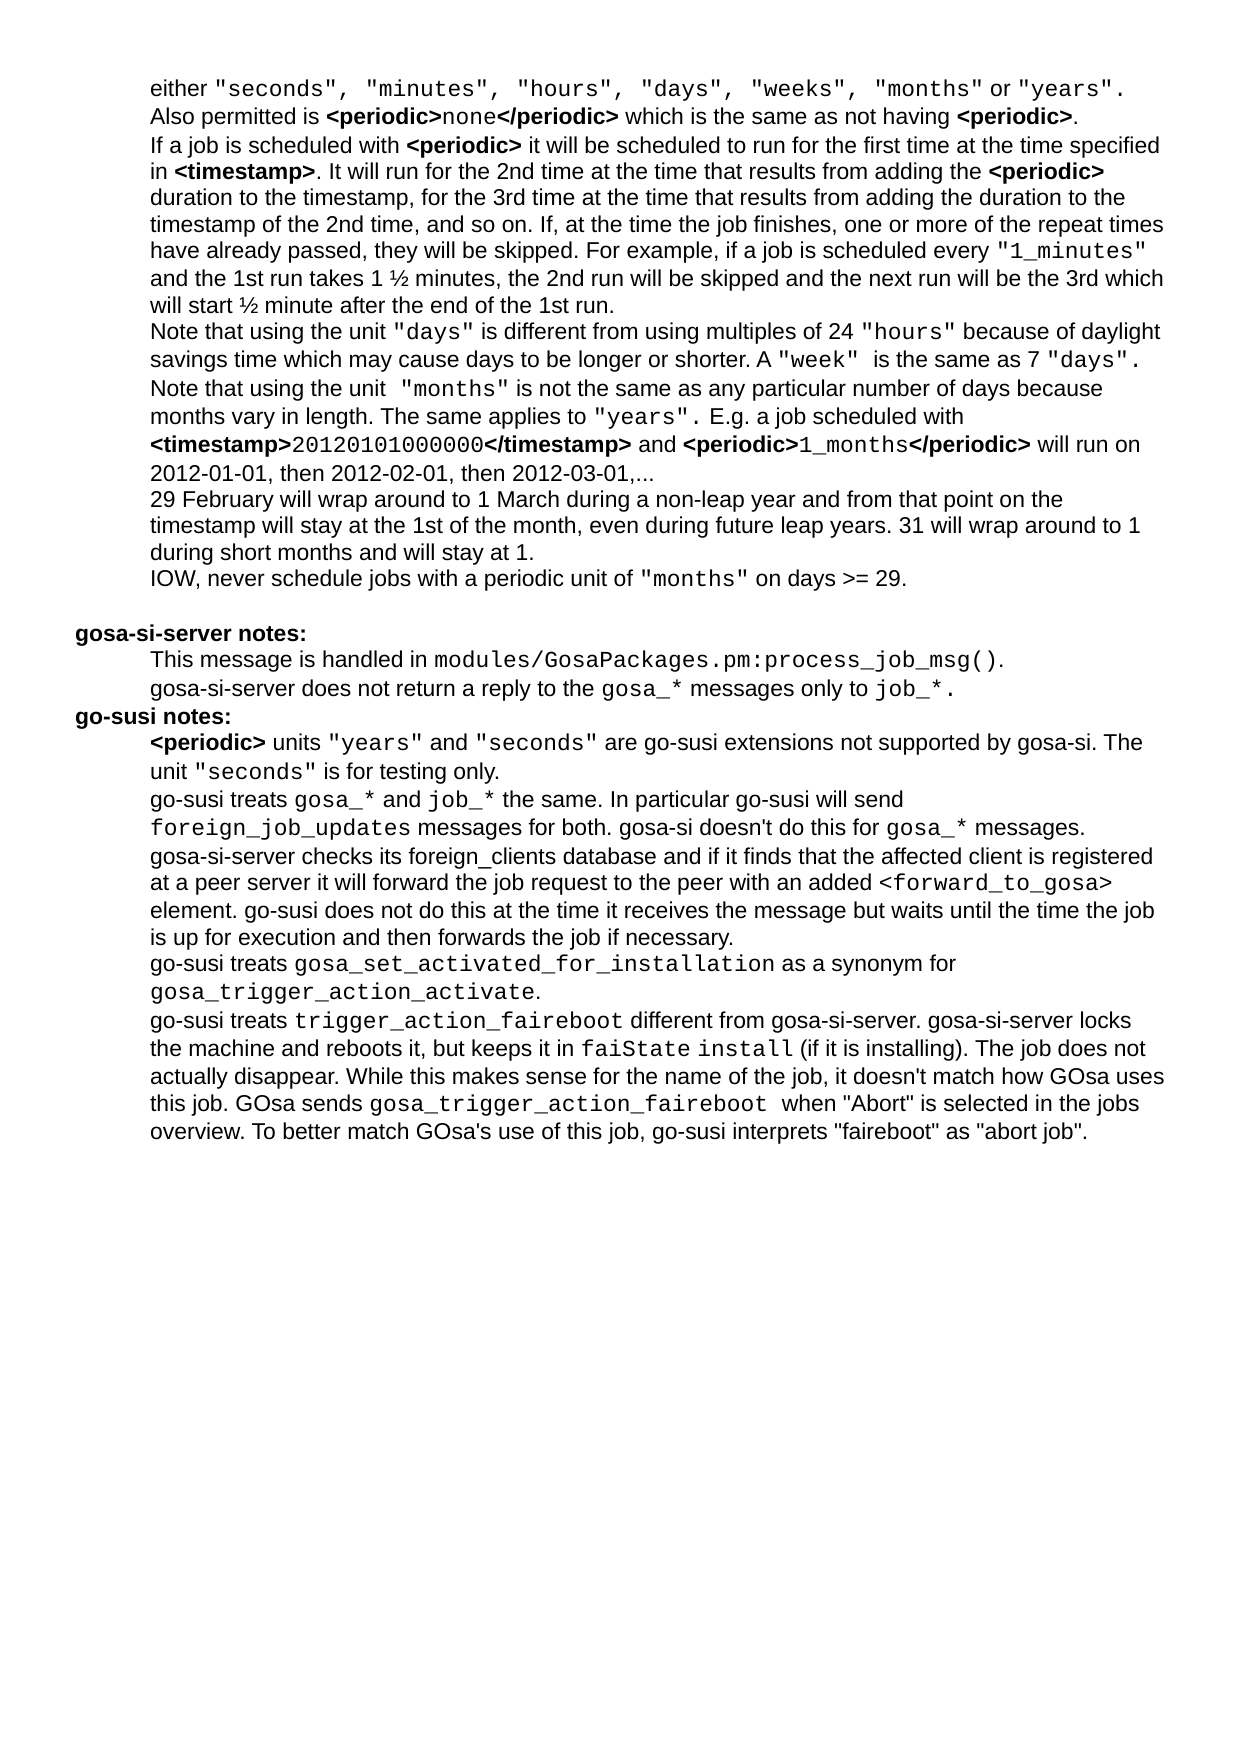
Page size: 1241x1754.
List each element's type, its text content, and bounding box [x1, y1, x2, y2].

text gosa-si-server notes: [75, 620, 1165, 646]
text go-susi treats trigger_action_faireboot different from gosa-si-server. gosa-si-server locks the machine and reboots it, but keeps it in faiState install (if it is installing). The job does not actually disappear. While this makes sense for the name of the job, it doesn't match how GOsa uses this job. GOsa sends gosa_trigger_action_faireboot when "Abort" is selected in the jobs overview. To better match GOsa's use of this job, go-susi interprets "faireboot" as "abort job". [150, 1007, 1165, 1144]
text gosa-si-server does not return a reply to the gosa_* messages only to job_*. [150, 674, 1165, 703]
text This message is handled in modules/GosaPackages.pm:process_job_msg(). [150, 646, 1165, 674]
text gosa-si-server checks its foreign_clients database and if it finds that the affected client is registered at a peer server it will forward the job request to the peer with an added <forward_to_gosa> element. go-susi does not do this at the time it receives the message but waits until the time the job is up for execution and then forwards the job if necessary. [150, 843, 1165, 950]
text <periodic> units "years" and "seconds" are go-susi extensions not supported by gosa-si. The unit "seconds" is for testing only. [150, 729, 1165, 786]
text Note that using the unit "months" is not the same as any particular number of days because months vary in length. The same applies to "years". E.g. a job scheduled with <timestamp>20120101000000</timestamp> and <periodic>1_months</periodic> will run on 2012-01-01, then 2012-02-01, then 2012-03-01,... [150, 375, 1165, 486]
text Note that using the unit "days" is different from using multiples of 24 "hours" because of daylight savings time which may cause days to be longer or shorter. A "week" is the same as 7 "days". [150, 318, 1165, 375]
text go-susi treats gosa_set_activated_for_installation as a synonym for gosa_trigger_action_activate. [150, 950, 1165, 1007]
text go-susi treats gosa_* and job_* the same. In particular go-susi will send foreign_job_updates messages for both. gosa-si doesn't do this for gosa_* messages. [150, 786, 1165, 843]
text go-susi notes: [75, 703, 1165, 729]
text either "seconds", "minutes", "hours", "days", "weeks", "months" or "years". Also permitted is <periodic>none</periodic> which is the same as not having <periodic>. [150, 75, 1165, 132]
text IOW, never schedule jobs with a periodic unit of "months" on days >= 29. [150, 565, 1165, 593]
text If a job is scheduled with <periodic> it will be scheduled to run for the first time at the time specified in <timestamp>. It will run for the 2nd time at the time that results from adding the <periodic> duration to the timestamp, for the 3rd time at the time that results from adding the duration to the timestamp of the 2nd time, and so on. If, at the time the job finishes, one or more of the repeat times have already passed, they will be skipped. For example, if a job is scheduled every "1_minutes" and the 1st run takes 1 ½ minutes, the 2nd run will be skipped and the next run will be the 3rd which will start ½ minute after the end of the 1st run. [150, 132, 1165, 318]
text 29 February will wrap around to 1 March during a non-leap year and from that point on the timestamp will stay at the 1st of the month, even during future leap years. 31 will wrap around to 1 during short months and will stay at 1. [150, 486, 1165, 565]
